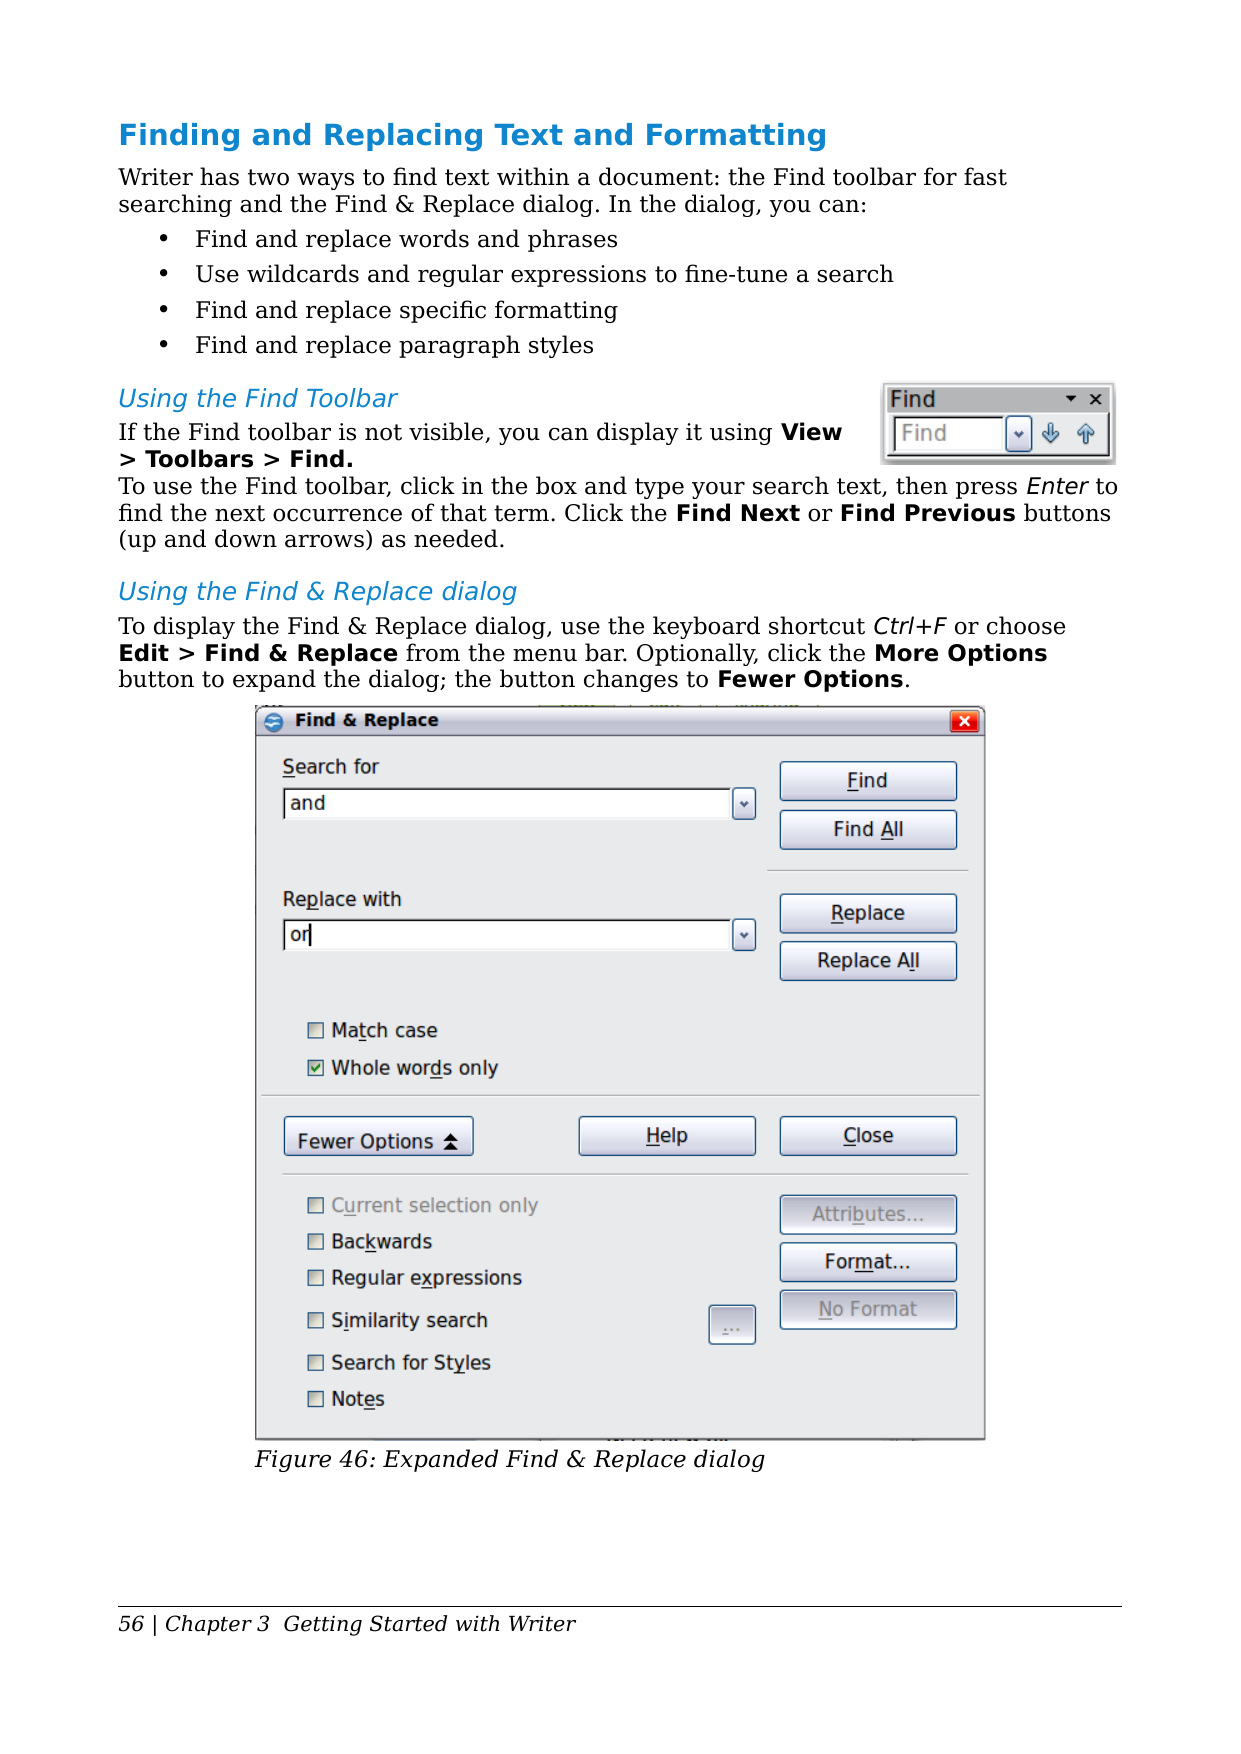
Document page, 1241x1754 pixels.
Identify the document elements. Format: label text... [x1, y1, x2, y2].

picture [879, 379, 1117, 465]
subtitle Using the Find & Replace dialog [118, 577, 1122, 607]
picture [255, 705, 986, 1441]
list Use wildcards and regular expressions to fine-tune a search [156, 260, 1122, 289]
list Find and replace specific formatting [156, 295, 1122, 324]
subtitle Finding and Replacing Text and Formatting [118, 118, 1122, 152]
list Find and replace words and phrases [156, 224, 1122, 253]
subtitle Using the Find Toolbar [118, 384, 879, 413]
list Writer has two ways to find text within a document: the Find toolbar for fast searching and the Find & Replace dialog. In the dialog, you can: [118, 164, 1122, 218]
text To display the Find & Replace dialog, use the keyboard shortcut Ctrl+F or choose Edit > Find & Replace from the menu bar. Optionally, click the More Options button to expand the dialog; the button changes to Fewer Options. [118, 613, 1122, 693]
text If the Find toolbar is not visible, you can display it using View > Toolbars > Find. [118, 419, 1122, 473]
text To use the Find toolbar, click in the box and type your search text, then press Enter to find the next occurrence of that term. Click the Find Next or Find Previous buttons (up and down arrows) as needed. [118, 473, 1122, 553]
text Figure 46: Expanded Find & Replace dialog [255, 1447, 985, 1473]
list Find and replace paragraph styles [156, 331, 1122, 360]
